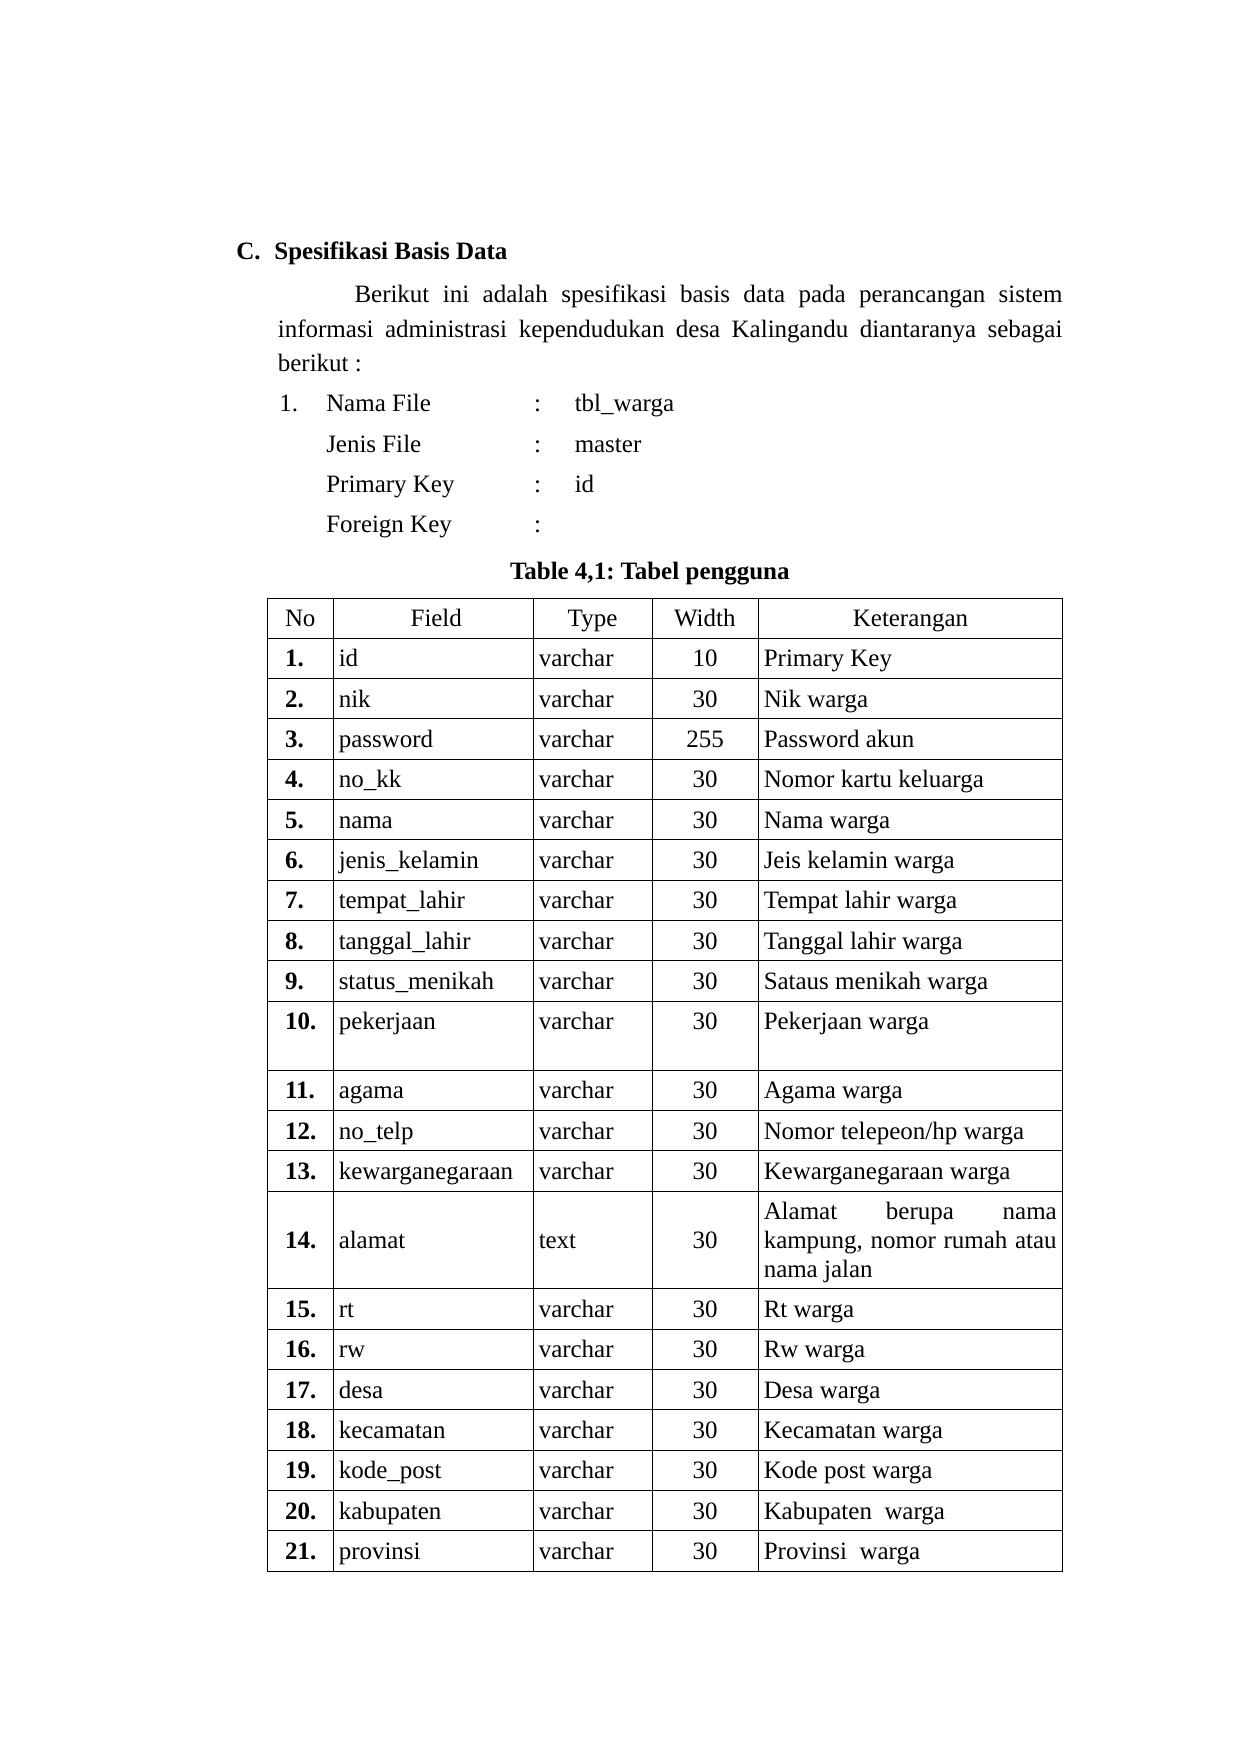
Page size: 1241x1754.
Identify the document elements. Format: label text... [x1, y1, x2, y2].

table_cell 30 [653, 1370, 758, 1409]
table_cell alamat [334, 1192, 533, 1288]
table_cell 30 [653, 760, 758, 799]
table_cell [268, 1289, 333, 1329]
table_cell varchar [534, 1491, 652, 1530]
table_cell Rt warga [759, 1289, 1062, 1329]
table_cell varchar [534, 1002, 652, 1069]
table_cell [268, 1370, 333, 1409]
table_cell [569, 504, 1062, 544]
table_cell [268, 921, 333, 960]
table_cell Tempat lahir warga [759, 881, 1062, 920]
table_cell : [528, 504, 569, 544]
table_cell varchar [534, 719, 652, 759]
table_cell [274, 463, 320, 503]
table_cell : [528, 463, 569, 503]
table_cell 30 [653, 1192, 758, 1288]
table_header Field [334, 599, 533, 638]
table_cell [274, 504, 320, 544]
table_cell agama [334, 1071, 533, 1110]
table_cell text [534, 1192, 652, 1288]
table_cell varchar [534, 961, 652, 1001]
table_cell 255 [653, 719, 758, 759]
table_cell desa [334, 1370, 533, 1409]
table_cell 30 [653, 1071, 758, 1110]
table_cell id [334, 639, 533, 678]
table_cell nik [334, 679, 533, 718]
list Spesifikasi Basis Data [236, 236, 1063, 265]
table_cell [268, 1192, 333, 1288]
table_cell Kewarganegaraan warga [759, 1151, 1062, 1191]
table_cell 30 [653, 921, 758, 960]
table_cell Nik warga [759, 679, 1062, 718]
table_cell [268, 1111, 333, 1150]
table_cell rw [334, 1330, 533, 1369]
table_cell Nomor telepeon/hp warga [759, 1111, 1062, 1150]
text Berikut ini adalah spesifikasi basis data pada perancangan sistem informasi administrasi kependudukan desa Kalingandu diantaranya sebagai berikut : [278, 279, 1063, 377]
table_cell [268, 639, 333, 678]
table_cell varchar [534, 1410, 652, 1449]
table_cell Kode post warga [759, 1451, 1062, 1490]
table_cell [268, 840, 333, 879]
table_cell 30 [653, 961, 758, 1001]
table_cell status_menikah [334, 961, 533, 1001]
table_cell 30 [653, 679, 758, 718]
table_cell [274, 423, 320, 463]
table_cell kewarganegaraan [334, 1151, 533, 1191]
table_cell [268, 719, 333, 759]
table_cell Jenis File [320, 423, 528, 463]
table_cell [268, 1531, 333, 1571]
table_cell rt [334, 1289, 533, 1329]
table_cell 30 [653, 1410, 758, 1449]
table_cell Kabupaten warga [759, 1491, 1062, 1530]
table_header 1. [274, 383, 320, 423]
table_cell kode_post [334, 1451, 533, 1490]
table_cell Nomor kartu keluarga [759, 760, 1062, 799]
table_cell id [569, 463, 1062, 503]
text Table 4,1: Tabel pengguna [236, 556, 1063, 585]
table_cell varchar [534, 639, 652, 678]
table_cell [268, 1451, 333, 1490]
table_cell Foreign Key [320, 504, 528, 544]
table_cell varchar [534, 760, 652, 799]
table_cell 30 [653, 1451, 758, 1490]
table_cell varchar [534, 1451, 652, 1490]
table_cell Password akun [759, 719, 1062, 759]
table_cell nama [334, 800, 533, 839]
table_cell 30 [653, 800, 758, 839]
table_cell Jeis kelamin warga [759, 840, 1062, 879]
table_cell kabupaten [334, 1491, 533, 1530]
table_cell Nama warga [759, 800, 1062, 839]
table_cell 30 [653, 1151, 758, 1191]
table_cell 30 [653, 1002, 758, 1069]
table_cell [268, 961, 333, 1001]
table_cell Alamat berupa nama kampung, nomor rumah atau nama jalan [759, 1192, 1062, 1288]
table_cell [268, 679, 333, 718]
table_cell [268, 1071, 333, 1110]
table_cell Desa warga [759, 1370, 1062, 1409]
table_cell 30 [653, 1111, 758, 1150]
table_cell password [334, 719, 533, 759]
table_cell varchar [534, 1289, 652, 1329]
table_cell [268, 1330, 333, 1369]
table_cell 30 [653, 881, 758, 920]
table_cell kecamatan [334, 1410, 533, 1449]
table_cell varchar [534, 1370, 652, 1409]
table_cell Primary Key [759, 639, 1062, 678]
table_cell Rw warga [759, 1330, 1062, 1369]
table_cell varchar [534, 881, 652, 920]
table_cell [268, 1151, 333, 1191]
table_cell varchar [534, 1151, 652, 1191]
table_header Nama File [320, 383, 528, 423]
table_cell Agama warga [759, 1071, 1062, 1110]
table_cell Tanggal lahir warga [759, 921, 1062, 960]
table_cell 30 [653, 1289, 758, 1329]
table_cell 10 [653, 639, 758, 678]
table_cell provinsi [334, 1531, 533, 1571]
table_header : [528, 383, 569, 423]
table_header tbl_warga [569, 383, 1062, 423]
table_cell [268, 800, 333, 839]
table_cell no_telp [334, 1111, 533, 1150]
table_cell varchar [534, 1531, 652, 1571]
table_cell Provinsi warga [759, 1531, 1062, 1571]
table_cell [268, 1002, 333, 1069]
table_cell [268, 760, 333, 799]
table_cell pekerjaan [334, 1002, 533, 1069]
table_header No [268, 599, 333, 638]
table_cell no_kk [334, 760, 533, 799]
table_cell [268, 1410, 333, 1449]
table_cell Kecamatan warga [759, 1410, 1062, 1449]
table_cell varchar [534, 679, 652, 718]
table_cell [268, 881, 333, 920]
table_header Width [653, 599, 758, 638]
table_cell 30 [653, 1491, 758, 1530]
table_cell Sataus menikah warga [759, 961, 1062, 1001]
table_cell Primary Key [320, 463, 528, 503]
table_cell jenis_kelamin [334, 840, 533, 879]
table_cell varchar [534, 840, 652, 879]
table_header Keterangan [759, 599, 1062, 638]
table_cell [268, 1491, 333, 1530]
table_header Type [534, 599, 652, 638]
table_cell varchar [534, 800, 652, 839]
table_cell : [528, 423, 569, 463]
table_cell 30 [653, 840, 758, 879]
table_cell 30 [653, 1330, 758, 1369]
table_cell tempat_lahir [334, 881, 533, 920]
table_cell tanggal_lahir [334, 921, 533, 960]
table_cell varchar [534, 1111, 652, 1150]
table_cell Pekerjaan warga [759, 1002, 1062, 1069]
table_cell master [569, 423, 1062, 463]
table_cell varchar [534, 921, 652, 960]
table_cell varchar [534, 1330, 652, 1369]
table_cell varchar [534, 1071, 652, 1110]
table_cell 30 [653, 1531, 758, 1571]
